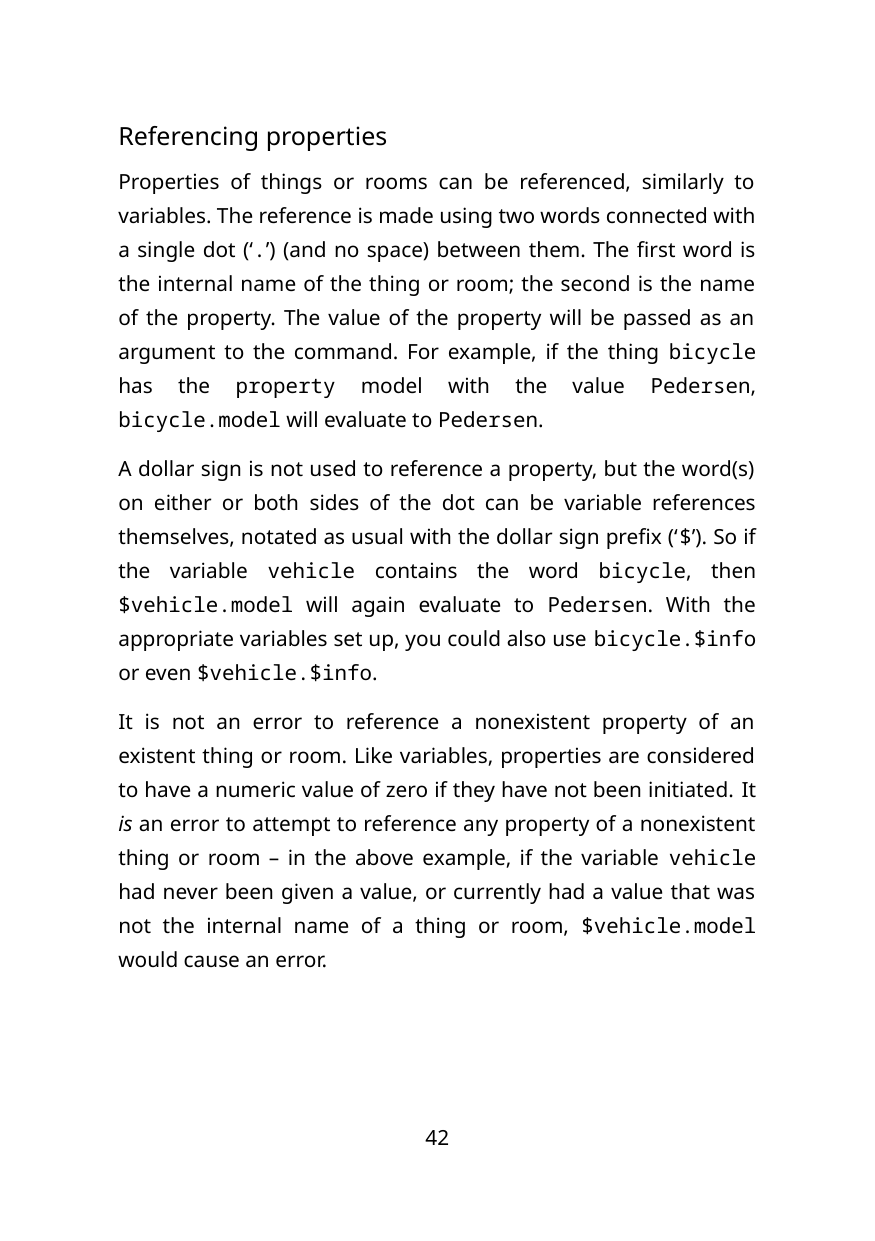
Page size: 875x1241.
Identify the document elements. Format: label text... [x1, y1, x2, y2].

subtitle Referencing properties [118, 118, 756, 152]
text Properties of things or rooms can be referenced, similarly to variables. The reference is made using two words connected with a single dot (‘.’) (and no space) between them. The first word is the internal name of the thing or room; the second is the name of the property. The value of the property will be passed as an argument to the command. For example, if the thing bicycle has the property model with the value Pedersen, bicycle.model will evaluate to Pedersen. [118, 167, 756, 434]
text It is not an error to reference a nonexistent property of an existent thing or room. Like variables, properties are considered to have a numeric value of zero if they have not been initiated. It is an error to attempt to reference any property of a nonexistent thing or room – in the above example, if the variable vehicle had never been given a value, or currently had a value that was not the internal name of a thing or room, $vehicle.model would cause an error. [118, 707, 756, 974]
text A dollar sign is not used to reference a property, but the word(s) on either or both sides of the dot can be variable references themselves, notated as usual with the dollar sign prefix (‘$’). So if the variable vehicle contains the word bicycle, then $vehicle.model will again evaluate to Pedersen. With the appropriate variables set up, you could also use bicycle.$info or even $vehicle.$info. [118, 454, 756, 687]
